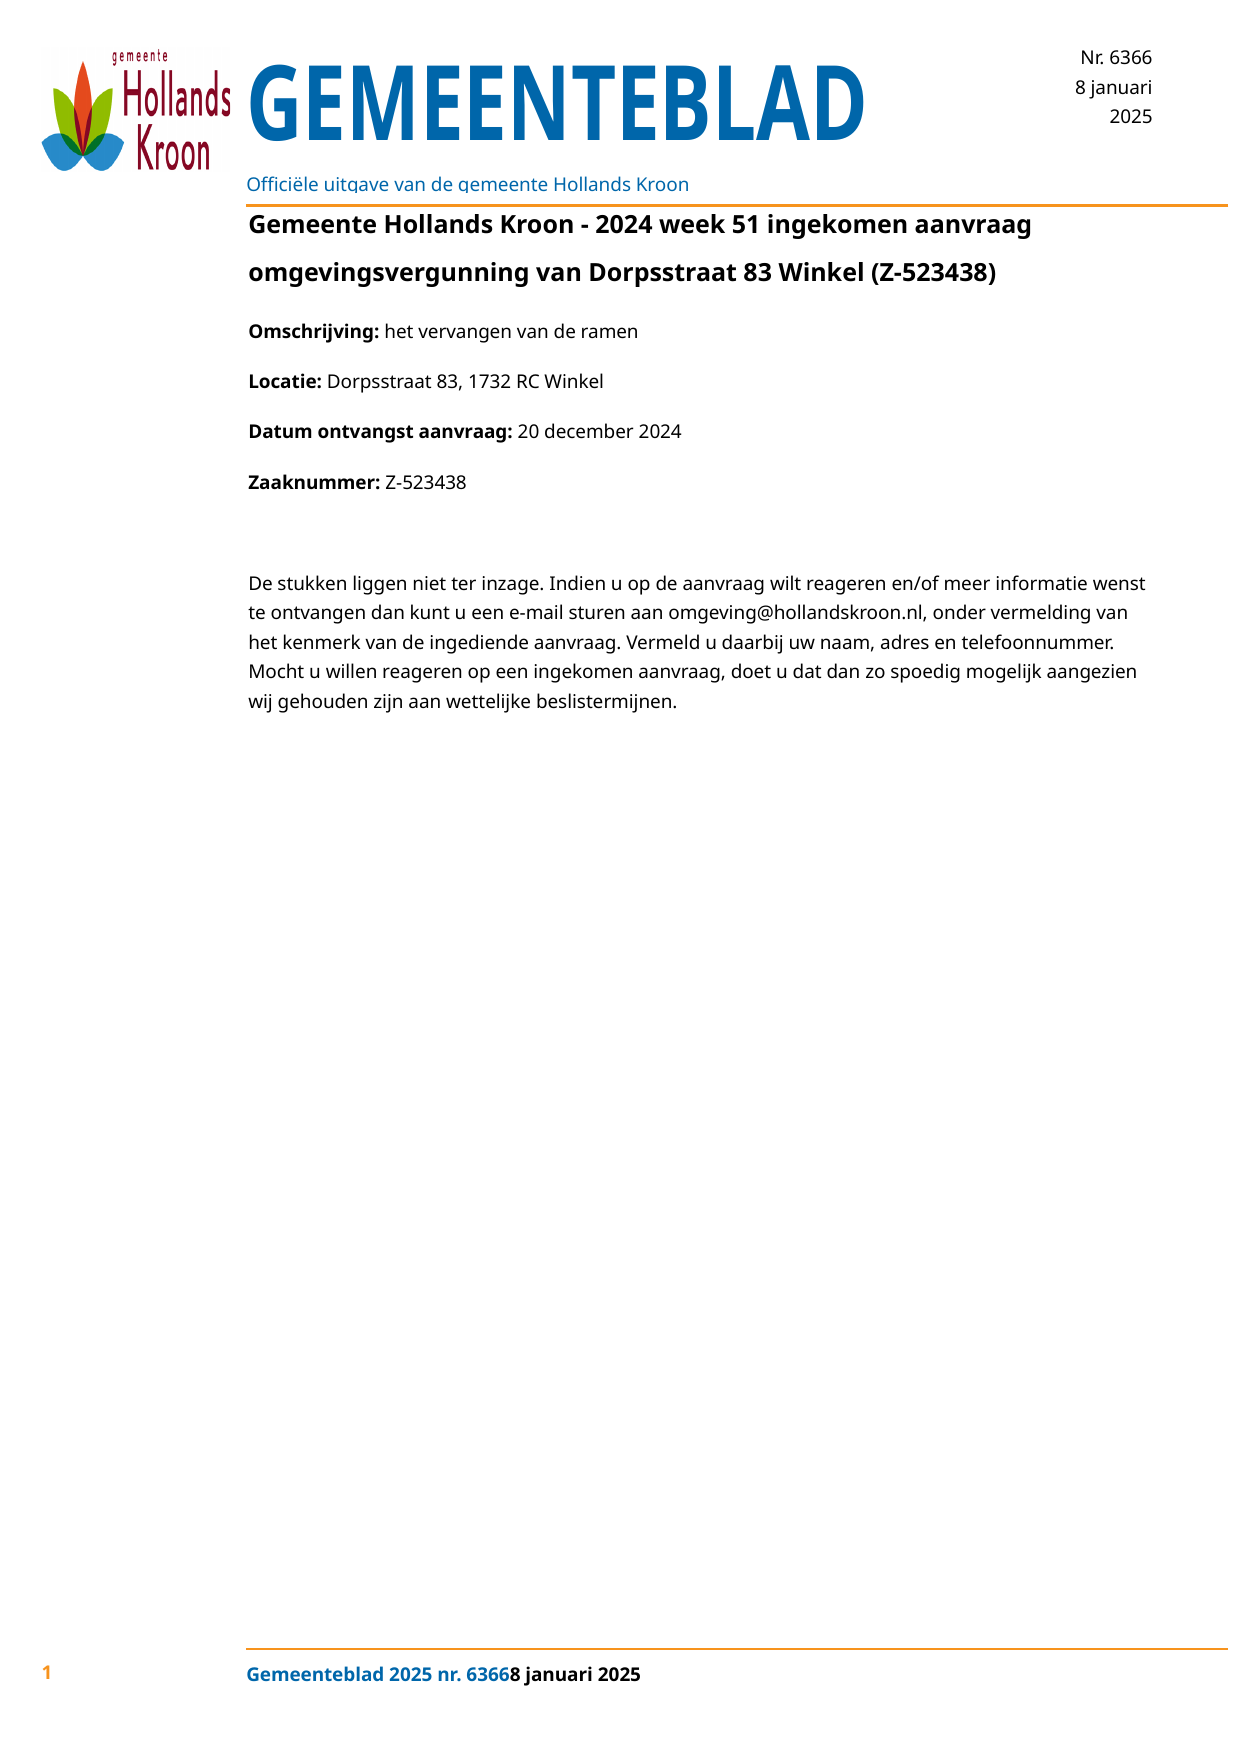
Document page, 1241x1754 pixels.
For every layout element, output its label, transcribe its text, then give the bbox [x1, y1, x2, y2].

text Locatie: Dorpsstraat 83, 1732 RC Winkel [248, 368, 1152, 394]
picture [41, 47, 231, 172]
text Datum ontvangst aanvraag: 20 december 2024 [248, 419, 1152, 444]
text Omschrijving: het vervangen van de ramen [248, 318, 1152, 344]
text De stukken liggen niet ter inzage. Indien u op de aanvraag wilt reageren en/of meer informatie wenst te ontvangen dan kunt u een e-mail sturen aan omgeving@hollandskroon.nl, onder vermelding van het kenmerk van de ingediende aanvraag. Vermeld u daarbij uw naam, adres en telefoonnummer. Mocht u willen reageren op een ingekomen aanvraag, doet u dat dan zo spoedig mogelijk aangezien wij gehouden zijn aan wettelijke beslistermijnen. [248, 570, 1152, 714]
text Gemeente Hollands Kroon - 2024 week 51 ingekomen aanvraag omgevingsvergunning van Dorpsstraat 83 Winkel (Z-523438) [248, 207, 1152, 288]
text Zaaknummer: Z-523438 [248, 469, 1152, 495]
